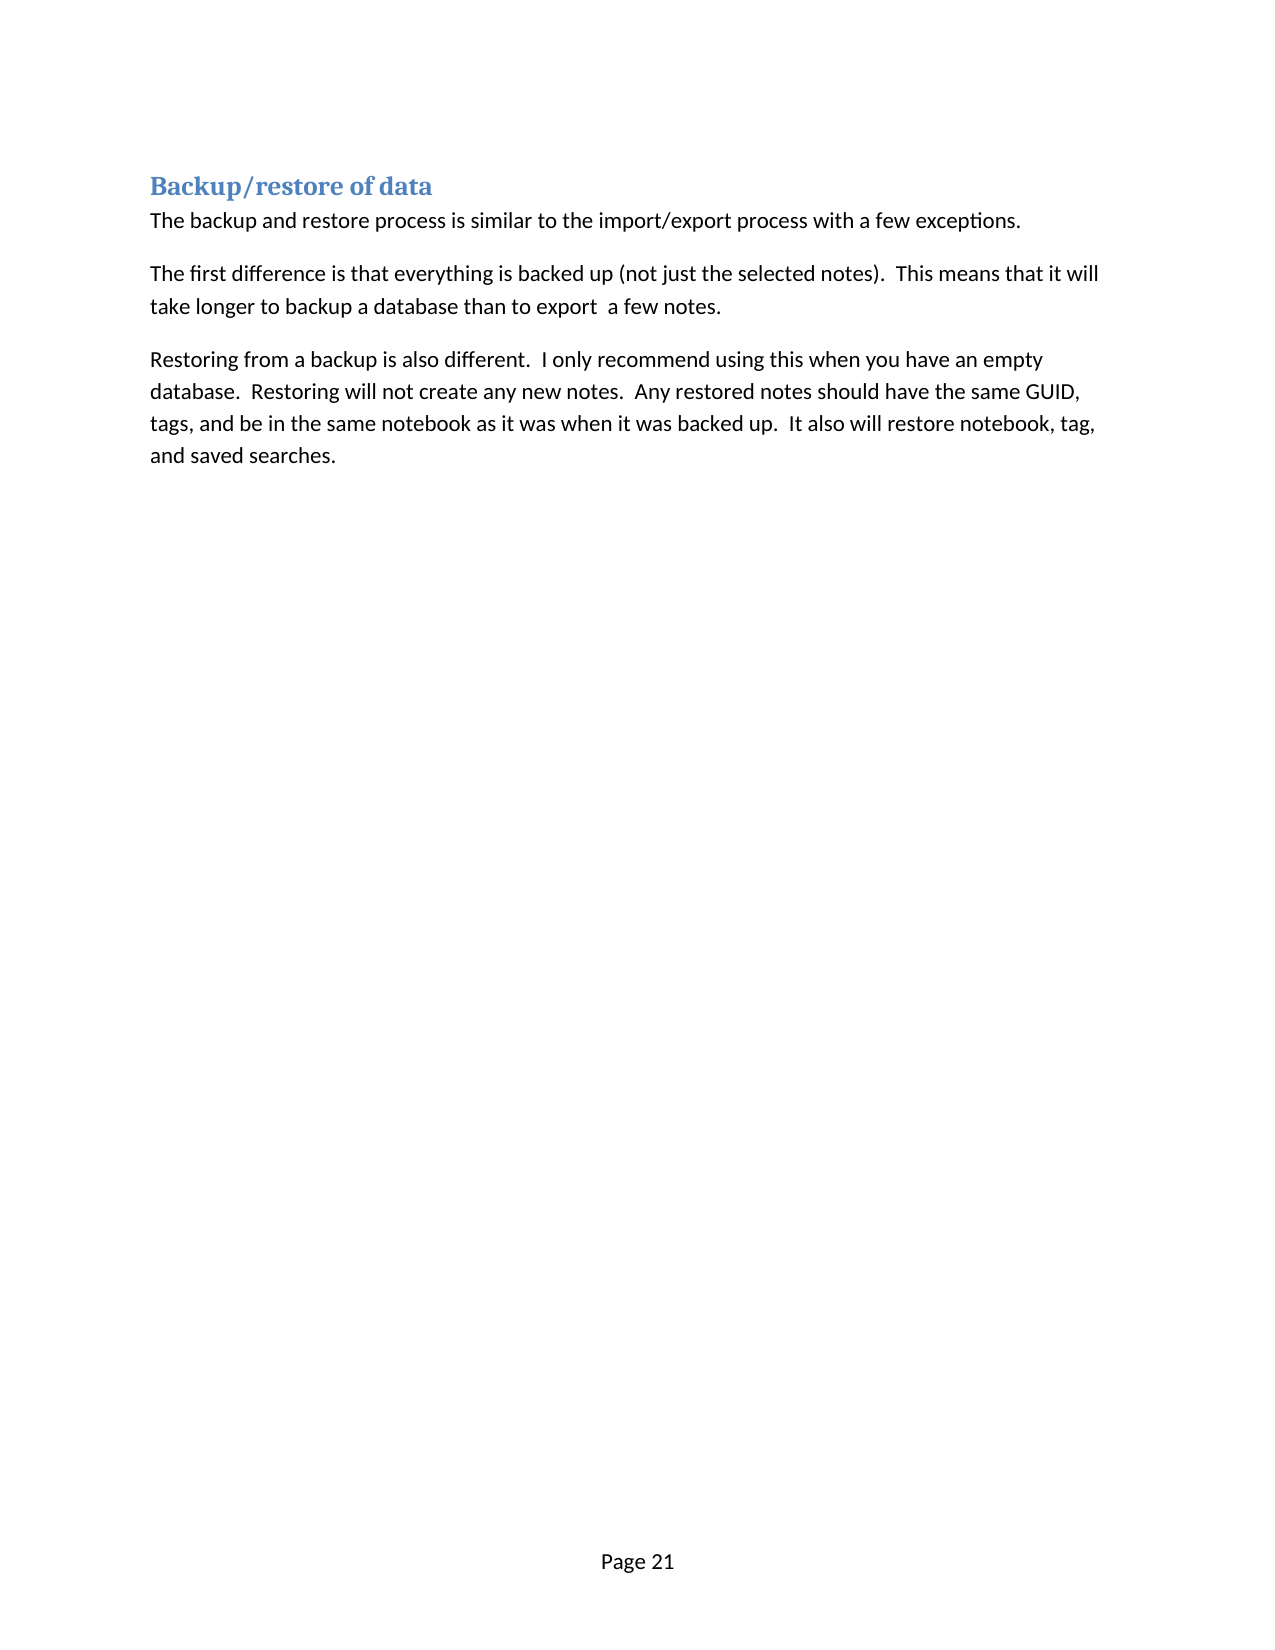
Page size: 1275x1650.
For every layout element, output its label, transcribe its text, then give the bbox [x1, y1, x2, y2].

text The first difference is that everything is backed up (not just the selected notes). This means that it will take longer to backup a database than to export a few notes. [150, 259, 1125, 320]
text The backup and restore process is similar to the import/export process with a few exceptions. [150, 207, 1125, 234]
text Restoring from a backup is also different. I only recommend using this when you have an empty database. Restoring will not create any new notes. Any restored notes should have the same GUID, tags, and be in the same notebook as it was when it was backed up. It also will restore notebook, tag, and saved searches. [150, 345, 1125, 469]
subtitle Backup/restore of data [150, 171, 1125, 202]
